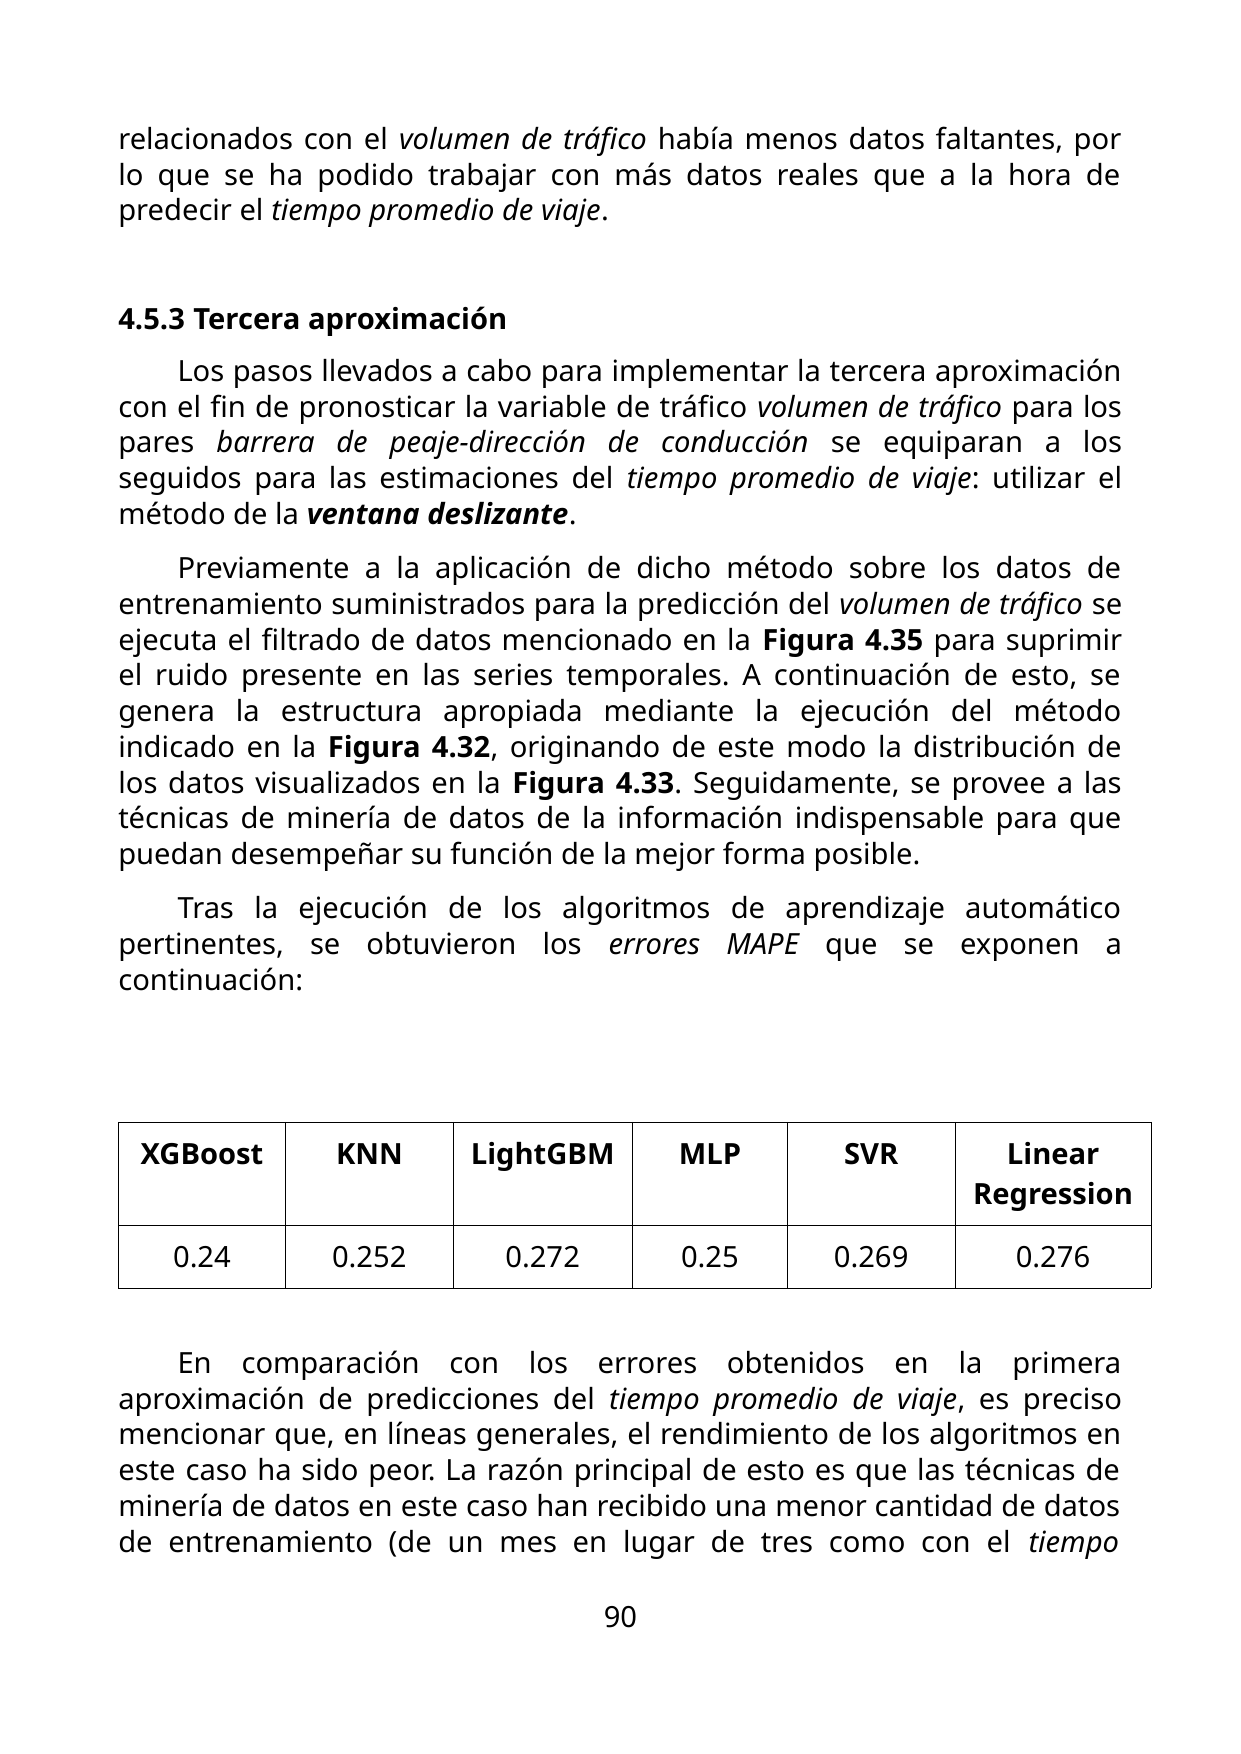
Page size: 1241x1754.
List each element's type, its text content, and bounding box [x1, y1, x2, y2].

table_cell 0.252 [286, 1226, 453, 1288]
table_cell 0.269 [788, 1226, 955, 1288]
table_header KNN [286, 1123, 453, 1225]
table_header SVR [788, 1123, 955, 1225]
table_cell 0.276 [956, 1226, 1151, 1288]
text relacionados con el volumen de tráfico había menos datos faltantes, por lo que se ha podido trabajar con más datos reales que a la hora de predecir el tiempo promedio de viaje. [118, 118, 1122, 229]
text Los pasos llevados a cabo para implementar la tercera aproximación con el fin de pronosticar la variable de tráfico volumen de tráfico para los pares barrera de peaje-dirección de conducción se equiparan a los seguidos para las estimaciones del tiempo promedio de viaje: utilizar el método de la ventana deslizante. [118, 350, 1122, 533]
table_cell 0.24 [119, 1226, 285, 1288]
table_header Linear Regression [956, 1123, 1151, 1225]
table_header MLP [633, 1123, 787, 1225]
text Previamente a la aplicación de dicho método sobre los datos de entrenamiento suministrados para la predicción del volumen de tráfico se ejecuta el filtrado de datos mencionado en la Figura 4.35 para suprimir el ruido presente en las series temporales. A continuación de esto, se genera la estructura apropiada mediante la ejecución del método indicado en la Figura 4.32, originando de este modo la distribución de los datos visualizados en la Figura 4.33. Seguidamente, se provee a las técnicas de minería de datos de la información indispensable para que puedan desempeñar su función de la mejor forma posible. [118, 547, 1122, 873]
table_cell 0.272 [454, 1226, 632, 1288]
text En comparación con los errores obtenidos en la primera aproximación de predicciones del tiempo promedio de viaje, es preciso mencionar que, en líneas generales, el rendimiento de los algoritmos en este caso ha sido peor. La razón principal de esto es que las técnicas de minería de datos en este caso han recibido una menor cantidad de datos de entrenamiento (de un mes en lugar de tres como con el tiempo [118, 1342, 1122, 1561]
table_header LightGBM [454, 1123, 632, 1225]
subtitle Tercera aproximación [118, 298, 1122, 338]
table_cell 0.25 [633, 1226, 787, 1288]
table_header XGBoost [119, 1123, 285, 1225]
text Tras la ejecución de los algoritmos de aprendizaje automático pertinentes, se obtuvieron los errores MAPE que se exponen a continuación: [118, 888, 1122, 999]
